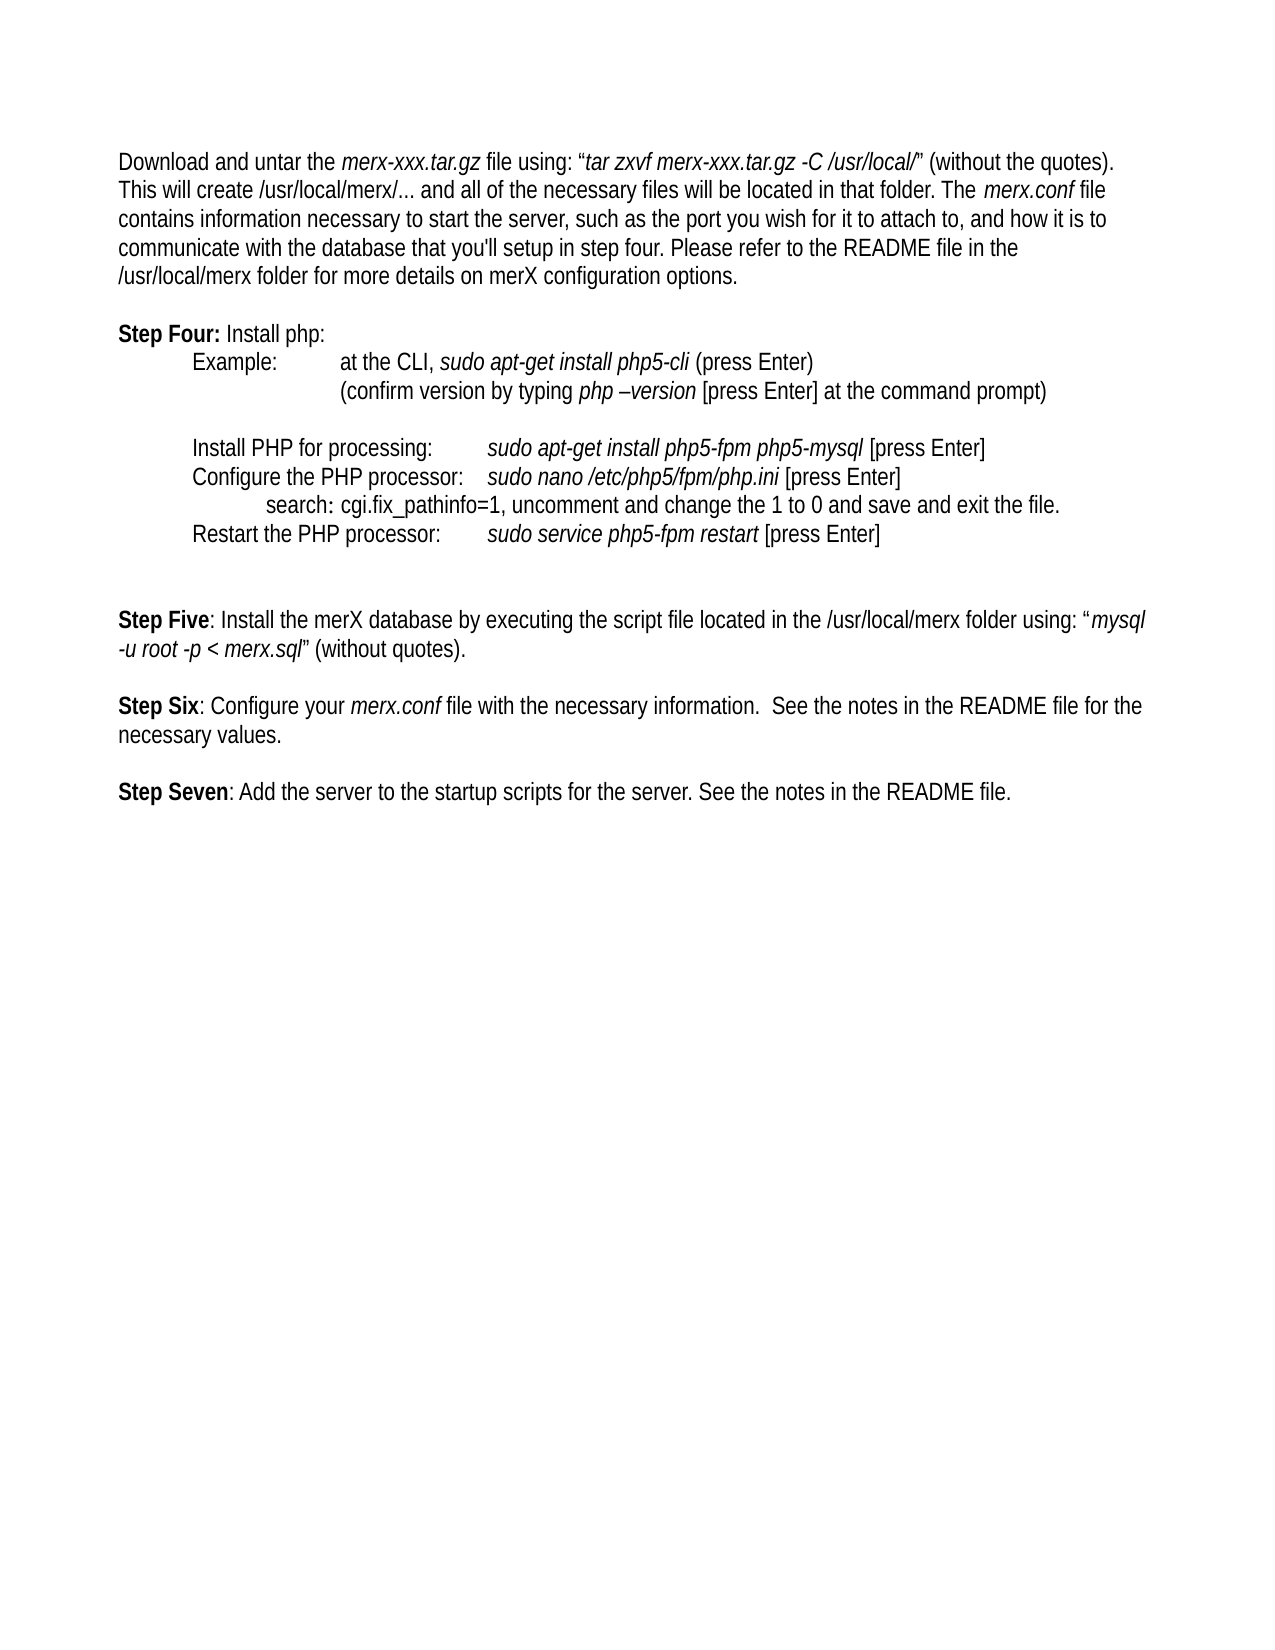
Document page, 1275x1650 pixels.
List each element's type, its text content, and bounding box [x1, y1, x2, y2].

text Example: at the CLI, sudo apt-get install php5-cli (press Enter) [118, 347, 1157, 376]
text Install PHP for processing: sudo apt-get install php5-fpm php5-mysql [press Enter] [118, 433, 1157, 462]
text Download and untar the merx-xxx.tar.gz file using: “tar zxvf merx-xxx.tar.gz -C /usr/local/” (without the quotes). This will create /usr/local/merx/... and all of the necessary files will be located in that folder. The merx.conf file contains information necessary to start the server, such as the port you wish for it to attach to, and how it is to communicate with the database that you'll setup in step four. Please refer to the README file in the /usr/local/merx folder for more details on merX configuration options. [118, 147, 1157, 290]
text search: cgi.fix_pathinfo=1, uncomment and change the 1 to 0 and save and exit the file. [118, 491, 1157, 519]
text (confirm version by typing php –version [press Enter] at the command prompt) [118, 376, 1157, 404]
text Step Five: Install the merX database by executing the script file located in the /usr/local/merx folder using: “mysql -u root -p < merx.sql” (without quotes). [118, 605, 1157, 663]
text Configure the PHP processor: sudo nano /etc/php5/fpm/php.ini [press Enter] [118, 462, 1157, 491]
text Step Six: Configure your merx.conf file with the necessary information. See the notes in the README file for the necessary values. [118, 691, 1157, 748]
text Step Four: Install php: [118, 319, 1157, 347]
text Restart the PHP processor: sudo service php5-fpm restart [press Enter] [118, 519, 1157, 548]
text Step Seven: Add the server to the startup scripts for the server. See the notes in the README file. [118, 777, 1157, 806]
